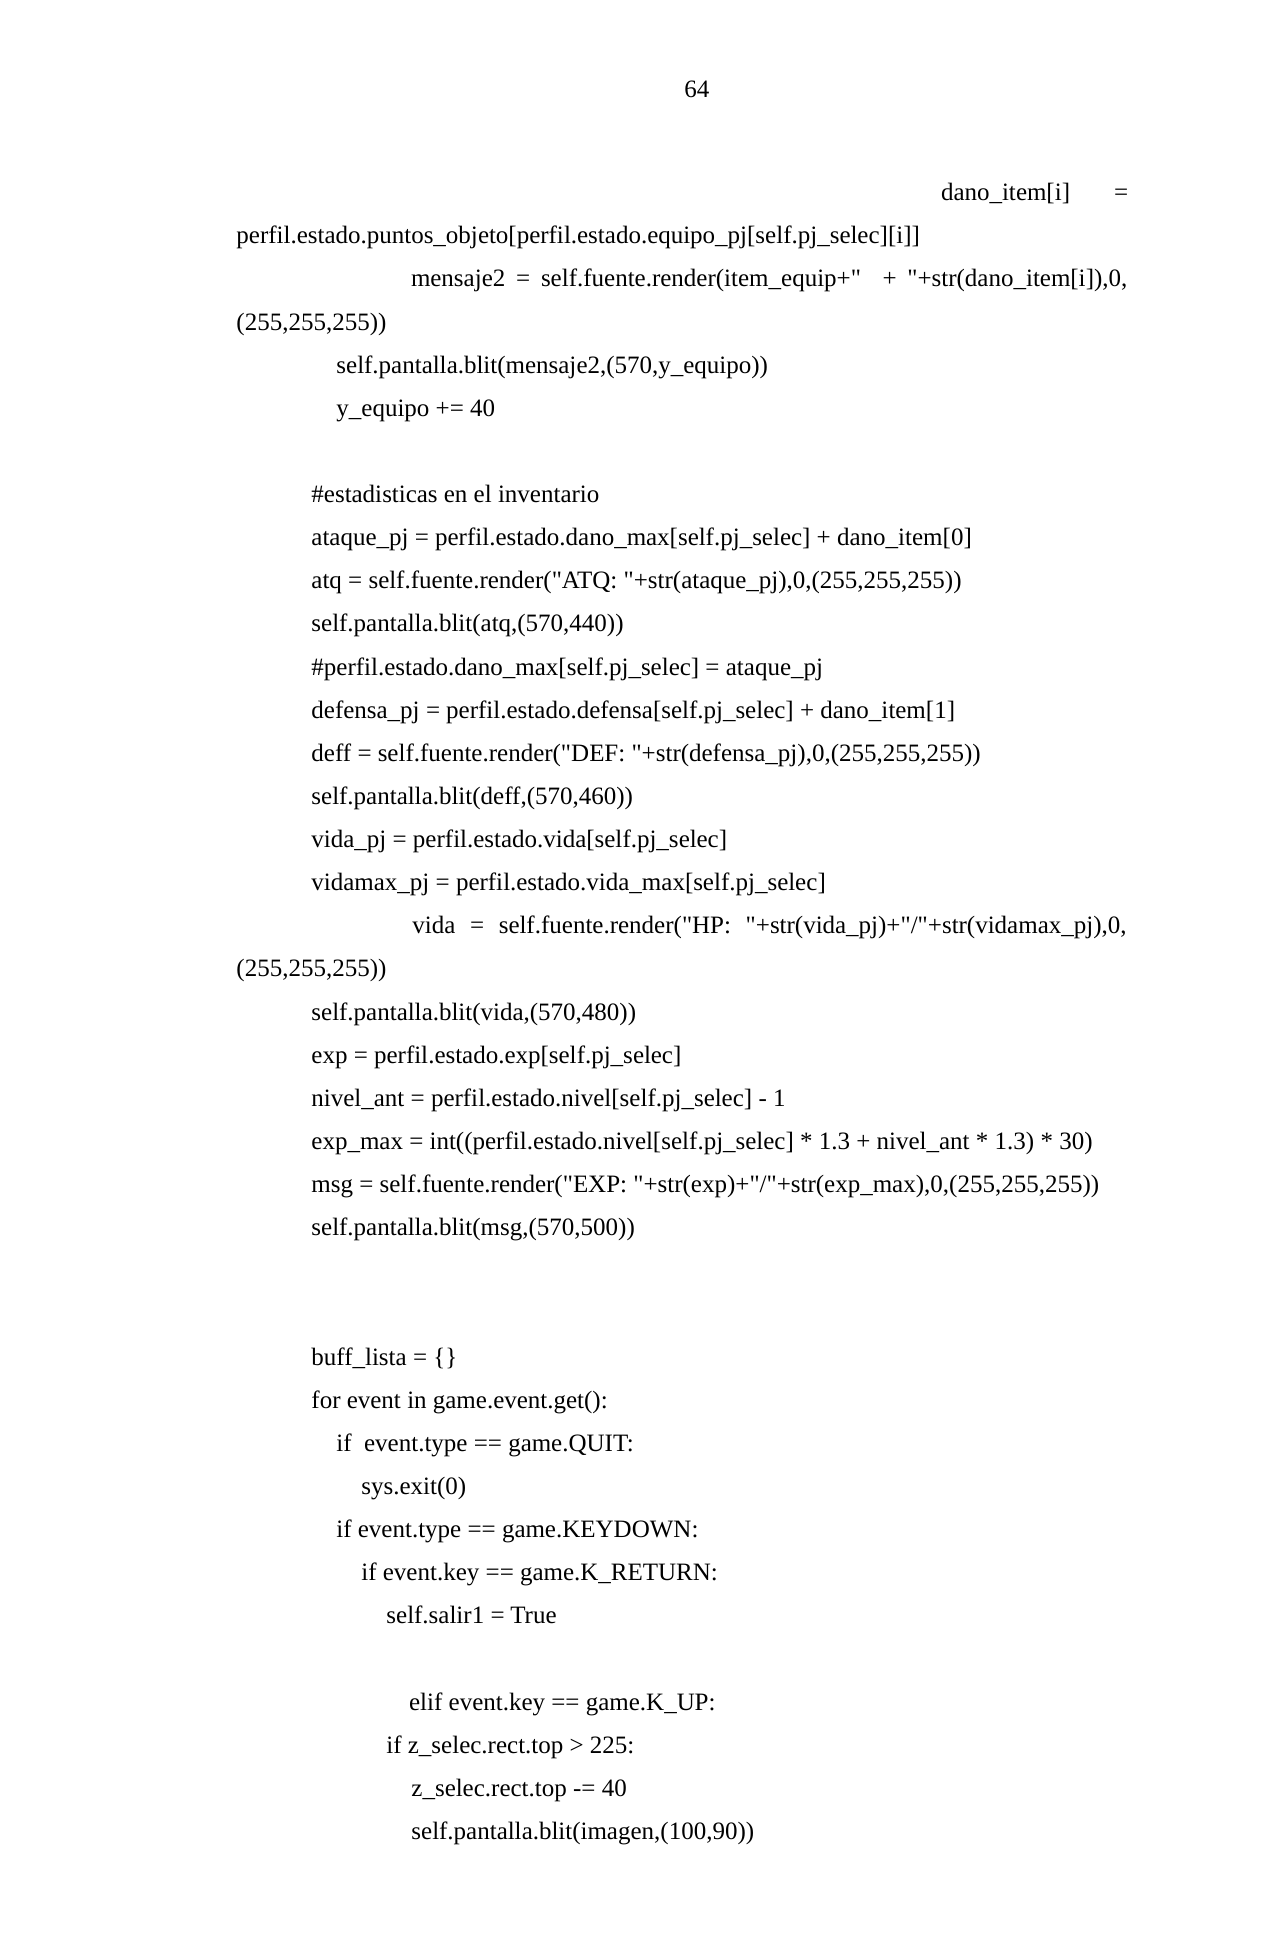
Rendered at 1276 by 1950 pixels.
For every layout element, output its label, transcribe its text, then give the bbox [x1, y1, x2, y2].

text vida = self.fuente.render("HP: "+str(vida_pj)+"/"+str(vidamax_pj),0,(255,255,255)) [236, 910, 1128, 982]
text vida_pj = perfil.estado.vida[self.pj_selec] [236, 824, 1128, 853]
text #perfil.estado.dano_max[self.pj_selec] = ataque_pj [236, 652, 1128, 680]
text sys.exit(0) [236, 1471, 1128, 1500]
text self.pantalla.blit(vida,(570,480)) [236, 997, 1128, 1025]
text z_selec.rect.top -= 40 [236, 1773, 1128, 1802]
text defensa_pj = perfil.estado.defensa[self.pj_selec] + dano_item[1] [236, 695, 1128, 723]
text self.salir1 = True [236, 1600, 1128, 1629]
text exp_max = int((perfil.estado.nivel[self.pj_selec] * 1.3 + nivel_ant * 1.3) * 30) [236, 1126, 1128, 1155]
text y_equipo += 40 [236, 393, 1128, 422]
text if event.type == game.QUIT: [236, 1428, 1128, 1457]
text ataque_pj = perfil.estado.dano_max[self.pj_selec] + dano_item[0] [236, 522, 1128, 551]
text buff_lista = {} [236, 1342, 1128, 1370]
text dano_item[i] = perfil.estado.puntos_objeto[perfil.estado.equipo_pj[self.pj_selec][i]] [236, 177, 1128, 249]
text self.pantalla.blit(deff,(570,460)) [236, 781, 1128, 810]
text self.pantalla.blit(mensaje2,(570,y_equipo)) [236, 350, 1128, 378]
text deff = self.fuente.render("DEF: "+str(defensa_pj),0,(255,255,255)) [236, 738, 1128, 767]
text self.pantalla.blit(msg,(570,500)) [236, 1212, 1128, 1241]
text elif event.key == game.K_UP: [236, 1687, 1128, 1715]
text msg = self.fuente.render("EXP: "+str(exp)+"/"+str(exp_max),0,(255,255,255)) [236, 1169, 1128, 1198]
text mensaje2 = self.fuente.render(item_equip+" + "+str(dano_item[i]),0,(255,255,255)) [236, 263, 1128, 335]
text nivel_ant = perfil.estado.nivel[self.pj_selec] - 1 [236, 1083, 1128, 1112]
text #estadisticas en el inventario [236, 479, 1128, 508]
text exp = perfil.estado.exp[self.pj_selec] [236, 1040, 1128, 1068]
text self.pantalla.blit(imagen,(100,90)) [236, 1816, 1128, 1845]
text atq = self.fuente.render("ATQ: "+str(ataque_pj),0,(255,255,255)) [236, 565, 1128, 594]
text vidamax_pj = perfil.estado.vida_max[self.pj_selec] [236, 867, 1128, 896]
text if event.type == game.KEYDOWN: [236, 1514, 1128, 1543]
text if z_selec.rect.top > 225: [236, 1730, 1128, 1758]
text for event in game.event.get(): [236, 1385, 1128, 1413]
text self.pantalla.blit(atq,(570,440)) [236, 608, 1128, 637]
text if event.key == game.K_RETURN: [236, 1557, 1128, 1586]
